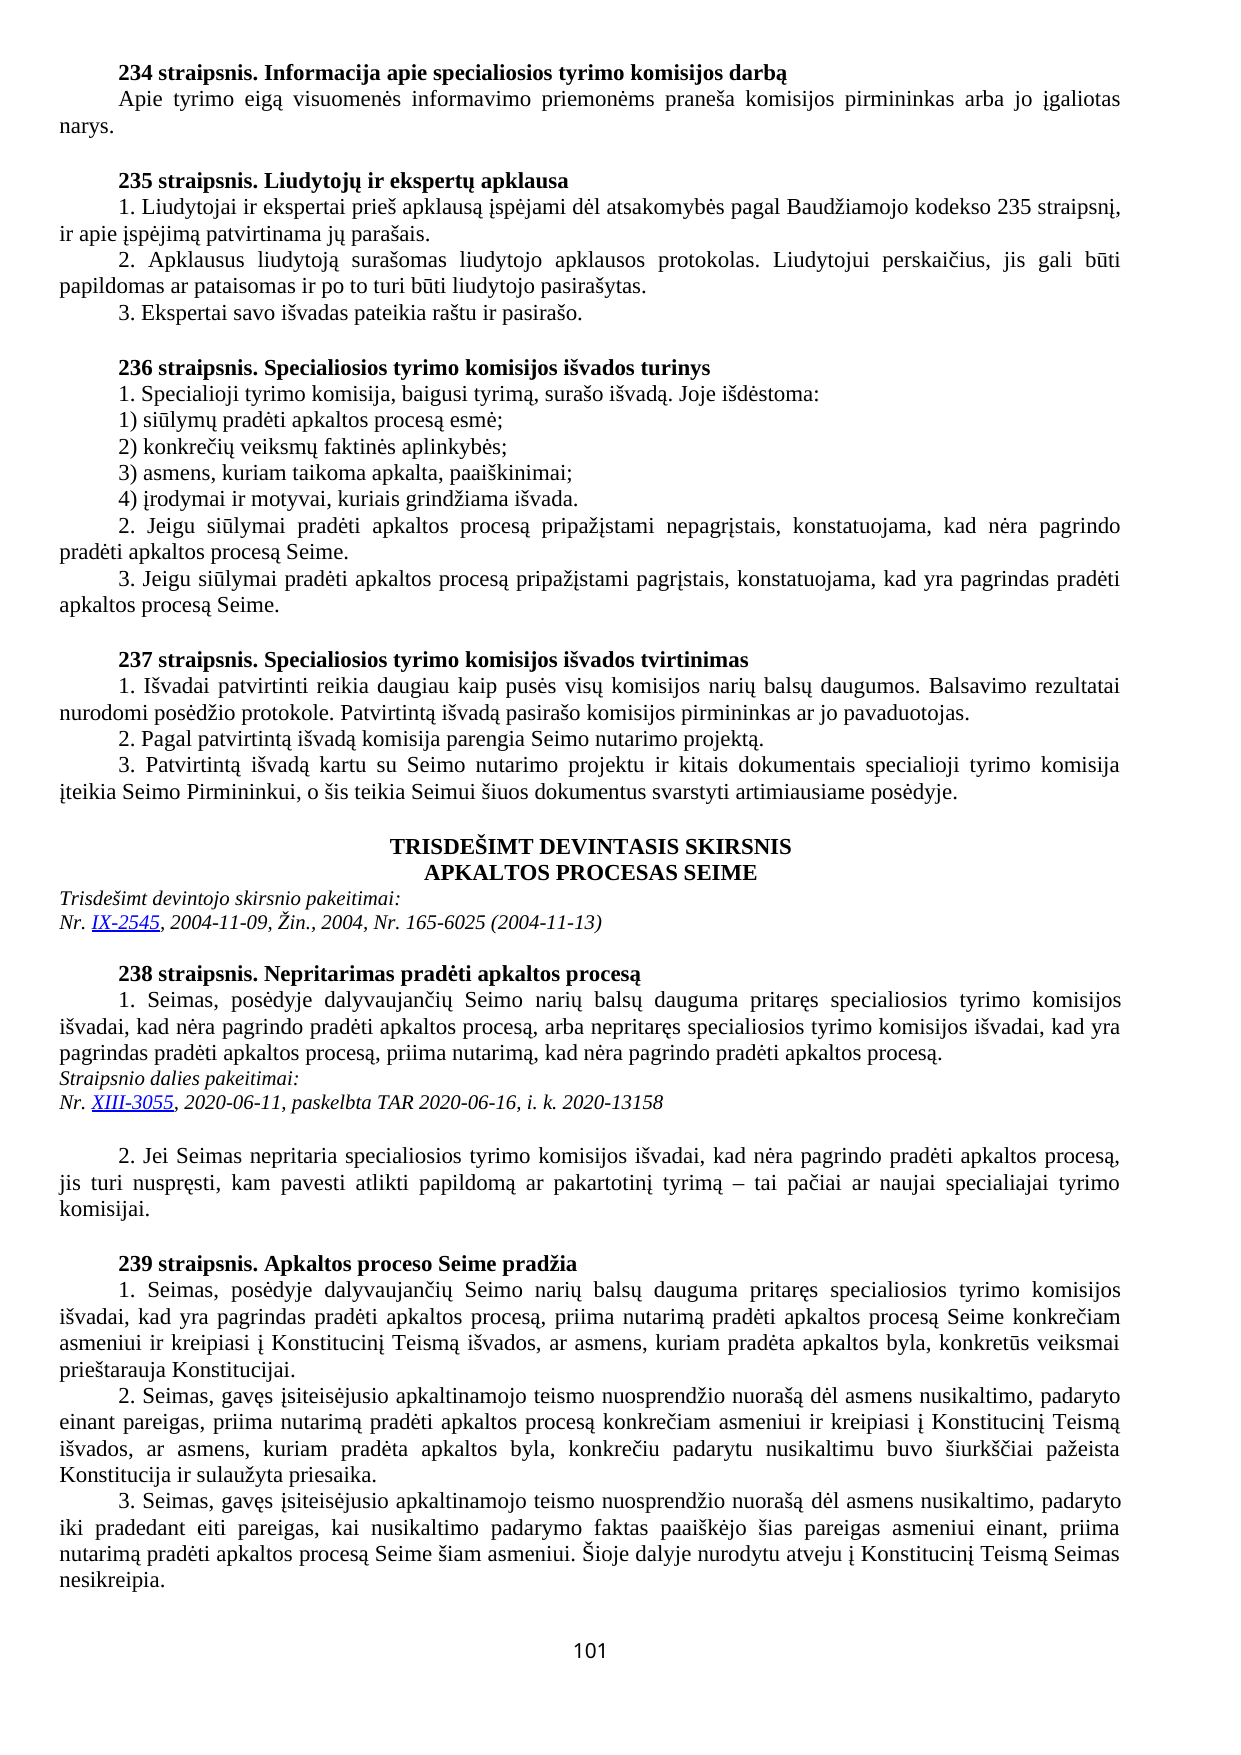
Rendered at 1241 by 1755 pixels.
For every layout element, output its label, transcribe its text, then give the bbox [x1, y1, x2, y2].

text 3) asmens, kuriam taikoma apkalta, paaiškinimai; [59, 459, 1122, 486]
text 3. Seimas, gavęs įsiteisėjusio apkaltinamojo teismo nuosprendžio nuorašą dėl asmens nusikaltimo, padaryto iki pradedant eiti pareigas, kai nusikaltimo padarymo faktas paaiškėjo šias pareigas asmeniui einant, priima nutarimą pradėti apkaltos procesą Seime šiam asmeniui. Šioje dalyje nurodytu atveju į Konstitucinį Teismą Seimas nesikreipia. [59, 1487, 1122, 1593]
text 234 straipsnis. Informacija apie specialiosios tyrimo komisijos darbą [59, 59, 1122, 85]
text 2. Jeigu siūlymai pradėti apkaltos procesą pripažįstami nepagrįstais, konstatuojama, kad nėra pagrindo pradėti apkaltos procesą Seime. [59, 512, 1122, 564]
text 1. Išvadai patvirtinti reikia daugiau kaip pusės visų komisijos narių balsų daugumos. Balsavimo rezultatai nurodomi posėdžio protokole. Patvirtintą išvadą pasirašo komisijos pirmininkas ar jo pavaduotojas. [59, 672, 1122, 725]
text 2. Apklausus liudytoją surašomas liudytojo apklausos protokolas. Liudytojui perskaičius, jis gali būti papildomas ar pataisomas ir po to turi būti liudytojo pasirašytas. [59, 246, 1122, 299]
text 1. Seimas, posėdyje dalyvaujančių Seimo narių balsų dauguma pritaręs specialiosios tyrimo komisijos išvadai, kad nėra pagrindo pradėti apkaltos procesą, arba nepritaręs specialiosios tyrimo komisijos išvadai, kad yra pagrindas pradėti apkaltos procesą, priima nutarimą, kad nėra pagrindo pradėti apkaltos procesą. [59, 986, 1122, 1066]
text 1. Seimas, posėdyje dalyvaujančių Seimo narių balsų dauguma pritaręs specialiosios tyrimo komisijos išvadai, kad yra pagrindas pradėti apkaltos procesą, priima nutarimą pradėti apkaltos procesą Seime konkrečiam asmeniui ir kreipiasi į Konstitucinį Teismą išvados, ar asmens, kuriam pradėta apkaltos byla, konkretūs veiksmai prieštarauja Konstitucijai. [59, 1277, 1122, 1382]
text 4) įrodymai ir motyvai, kuriais grindžiama išvada. [59, 486, 1122, 512]
text Trisdešimt devintojo skirsnio pakeitimai: [59, 886, 1122, 910]
text 3. Patvirtintą išvadą kartu su Seimo nutarimo projektu ir kitais dokumentais specialioji tyrimo komisija įteikia Seimo Pirmininkui, o šis teikia Seimui šiuos dokumentus svarstyti artimiausiame posėdyje. [59, 751, 1122, 804]
text 238 straipsnis. Nepritarimas pradėti apkaltos procesą [59, 960, 1122, 986]
text 236 straipsnis. Specialiosios tyrimo komisijos išvados turinys [59, 354, 1122, 380]
text 239 straipsnis. Apkaltos proceso Seime pradžia [59, 1250, 1122, 1277]
text TRISDEŠIMT DEVINTASIS SKIRSNIS [59, 833, 1122, 859]
text 235 straipsnis. Liudytojų ir ekspertų apklausa [59, 167, 1122, 193]
text 2. Seimas, gavęs įsiteisėjusio apkaltinamojo teismo nuosprendžio nuorašą dėl asmens nusikaltimo, padaryto einant pareigas, priima nutarimą pradėti apkaltos procesą konkrečiam asmeniui ir kreipiasi į Konstitucinį Teismą išvados, ar asmens, kuriam pradėta apkaltos byla, konkrečiu padarytu nusikaltimu buvo šiurkščiai pažeista Konstitucija ir sulaužyta priesaika. [59, 1382, 1122, 1487]
text 2. Pagal patvirtintą išvadą komisija parengia Seimo nutarimo projektą. [59, 725, 1122, 751]
text 3. Ekspertai savo išvadas pateikia raštu ir pasirašo. [59, 299, 1122, 325]
text 2) konkrečių veiksmų faktinės aplinkybės; [59, 433, 1122, 459]
text 237 straipsnis. Specialiosios tyrimo komisijos išvados tvirtinimas [59, 646, 1122, 672]
text 2. Jei Seimas nepritaria specialiosios tyrimo komisijos išvadai, kad nėra pagrindo pradėti apkaltos procesą, jis turi nuspręsti, kam pavesti atlikti papildomą ar pakartotinį tyrimą – tai pačiai ar naujai specialiajai tyrimo komisijai. [59, 1142, 1122, 1221]
text 1. Liudytojai ir ekspertai prieš apklausą įspėjami dėl atsakomybės pagal Baudžiamojo kodekso 235 straipsnį, ir apie įspėjimą patvirtinama jų parašais. [59, 193, 1122, 246]
text Straipsnio dalies pakeitimai: [59, 1066, 1122, 1089]
text 1. Specialioji tyrimo komisija, baigusi tyrimą, surašo išvadą. Joje išdėstoma: [59, 380, 1122, 406]
text Apie tyrimo eigą visuomenės informavimo priemonėms praneša komisijos pirmininkas arba jo įgaliotas narys. [59, 85, 1122, 138]
subtitle APKALTOS PROCESAS SEIME [59, 859, 1122, 886]
text 3. Jeigu siūlymai pradėti apkaltos procesą pripažįstami pagrįstais, konstatuojama, kad yra pagrindas pradėti apkaltos procesą Seime. [59, 564, 1122, 617]
text 1) siūlymų pradėti apkaltos procesą esmė; [59, 406, 1122, 433]
text Nr. IX-2545, 2004-11-09, Žin., 2004, Nr. 165-6025 (2004-11-13) [59, 910, 1122, 934]
text Nr. XIII-3055, 2020-06-11, paskelbta TAR 2020-06-16, i. k. 2020-13158 [59, 1089, 1122, 1114]
